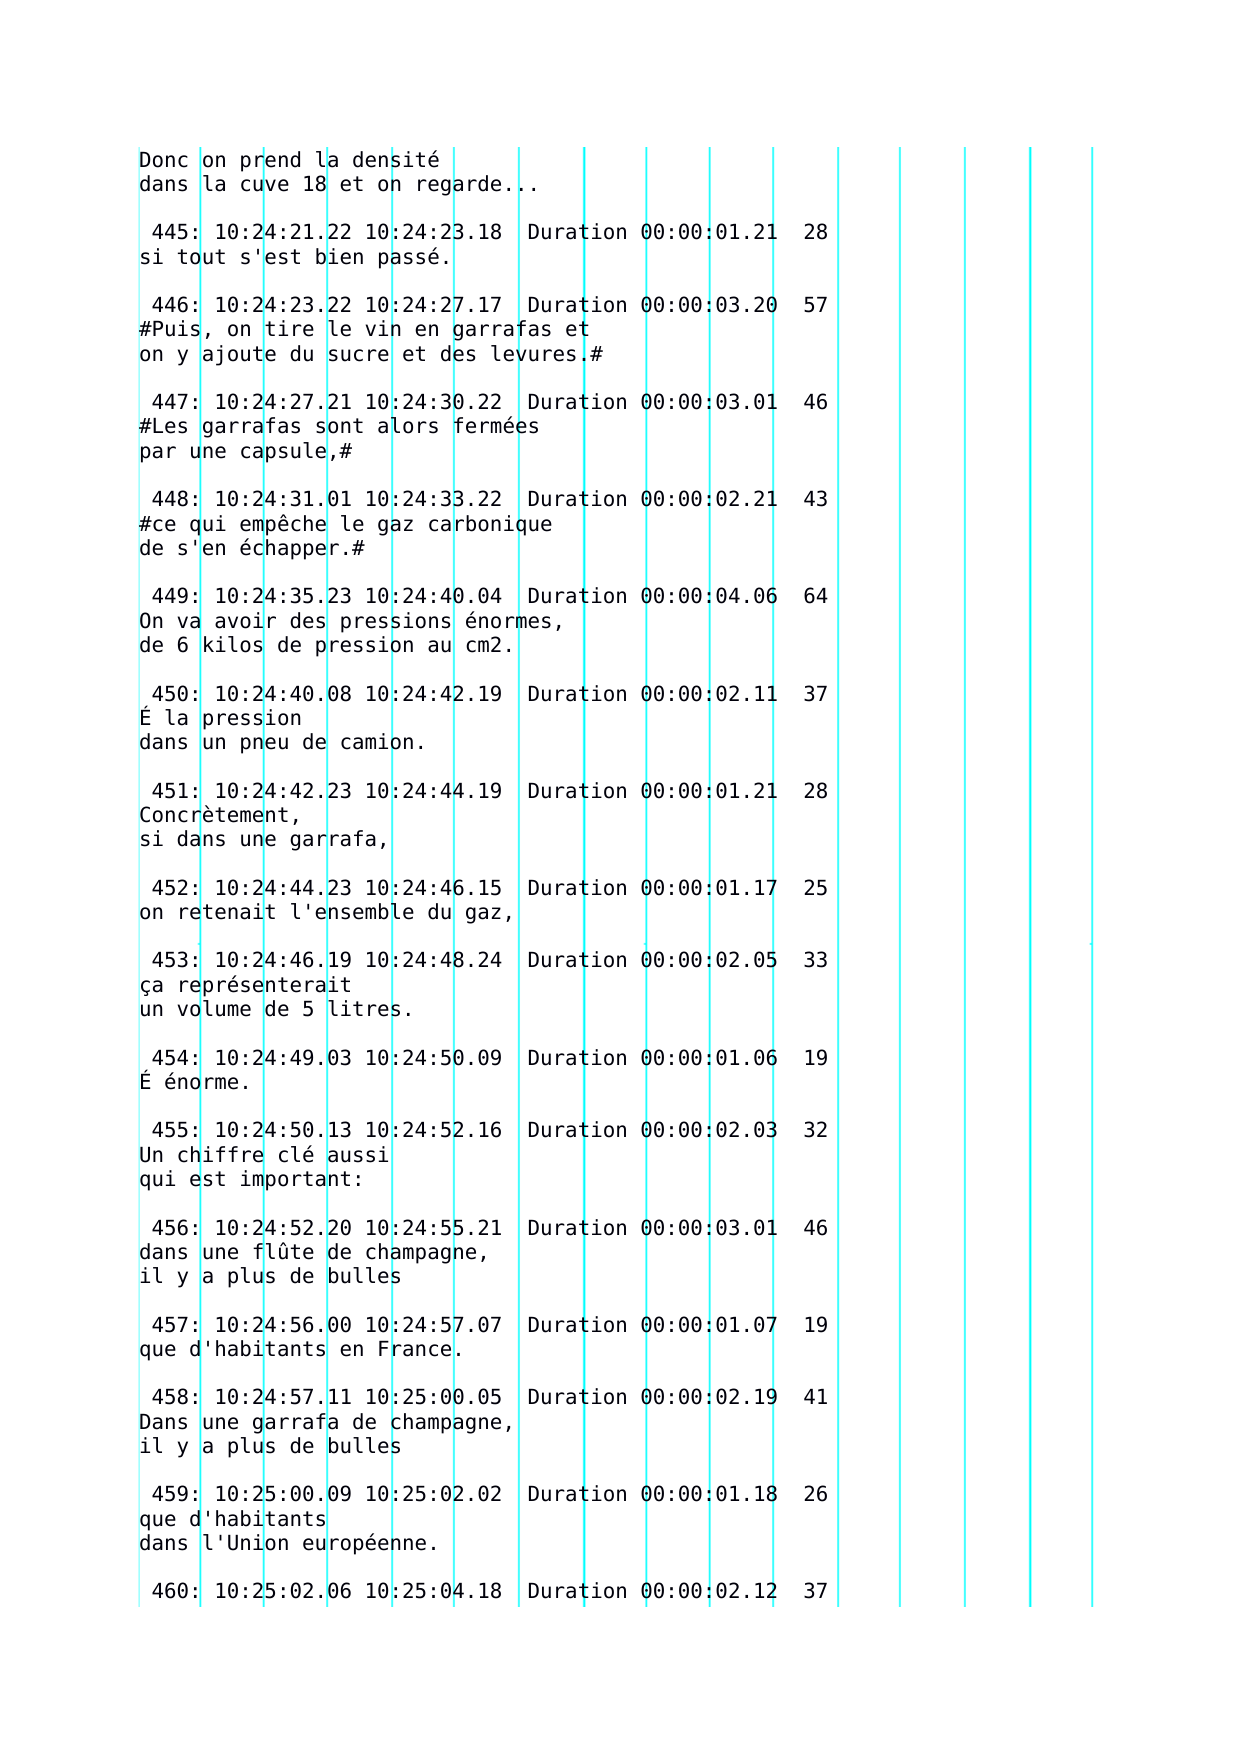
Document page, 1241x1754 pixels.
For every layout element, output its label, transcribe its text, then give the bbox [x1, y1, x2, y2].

text que d'habitants [139, 1507, 1101, 1531]
text on y ajoute du sucre et des levures.# [139, 342, 1101, 366]
text il y a plus de bulles [139, 1434, 1101, 1458]
text 456: 10:24:52.20 10:24:55.21 Duration 00:00:03.01 46 [139, 1216, 1101, 1240]
text que d'habitants en France. [139, 1337, 1101, 1361]
text il y a plus de bulles [139, 1264, 1101, 1288]
text dans l'Union européenne. [139, 1531, 1101, 1555]
text 458: 10:24:57.11 10:25:00.05 Duration 00:00:02.19 41 [139, 1385, 1101, 1410]
text É énorme. [139, 1070, 1101, 1094]
text On va avoir des pressions énormes, [139, 609, 1101, 633]
text 446: 10:24:23.22 10:24:27.17 Duration 00:00:03.20 57 [139, 293, 1101, 317]
text si dans une garrafa, [139, 827, 1101, 851]
text qui est important: [139, 1167, 1101, 1191]
text dans une flûte de champagne, [139, 1240, 1101, 1264]
text 448: 10:24:31.01 10:24:33.22 Duration 00:00:02.21 43 [139, 487, 1101, 512]
text de s'en échapper.# [139, 536, 1101, 560]
text 454: 10:24:49.03 10:24:50.09 Duration 00:00:01.06 19 [139, 1046, 1101, 1070]
text #Puis, on tire le vin en garrafas et [139, 317, 1101, 342]
text un volume de 5 litres. [139, 997, 1101, 1021]
picture [138, 147, 1102, 1607]
text si tout s'est bien passé. [139, 245, 1101, 269]
text dans un pneu de camion. [139, 730, 1101, 754]
text par une capsule,# [139, 439, 1101, 463]
text 459: 10:25:00.09 10:25:02.02 Duration 00:00:01.18 26 [139, 1482, 1101, 1507]
text 450: 10:24:40.08 10:24:42.19 Duration 00:00:02.11 37 [139, 682, 1101, 706]
text 457: 10:24:56.00 10:24:57.07 Duration 00:00:01.07 19 [139, 1313, 1101, 1337]
text ça représenterait [139, 973, 1101, 997]
text Donc on prend la densité [139, 148, 1101, 172]
text on retenait l'ensemble du gaz, [139, 900, 1101, 924]
text É la pression [139, 706, 1101, 730]
text #ce qui empêche le gaz carbonique [139, 512, 1101, 536]
text 455: 10:24:50.13 10:24:52.16 Duration 00:00:02.03 32 [139, 1118, 1101, 1143]
text 445: 10:24:21.22 10:24:23.18 Duration 00:00:01.21 28 [139, 220, 1101, 245]
text Concrètement, [139, 803, 1101, 827]
text #Les garrafas sont alors fermées [139, 414, 1101, 439]
text 452: 10:24:44.23 10:24:46.15 Duration 00:00:01.17 25 [139, 876, 1101, 900]
text Dans une garrafa de champagne, [139, 1410, 1101, 1434]
text 449: 10:24:35.23 10:24:40.04 Duration 00:00:04.06 64 [139, 584, 1101, 609]
text 453: 10:24:46.19 10:24:48.24 Duration 00:00:02.05 33 [139, 948, 1101, 973]
text dans la cuve 18 et on regarde... [139, 172, 1101, 196]
text de 6 kilos de pression au cm2. [139, 633, 1101, 657]
text 451: 10:24:42.23 10:24:44.19 Duration 00:00:01.21 28 [139, 779, 1101, 803]
text 460: 10:25:02.06 10:25:04.18 Duration 00:00:02.12 37 [139, 1579, 1101, 1604]
text Un chiffre clé aussi [139, 1143, 1101, 1167]
text 447: 10:24:27.21 10:24:30.22 Duration 00:00:03.01 46 [139, 390, 1101, 414]
